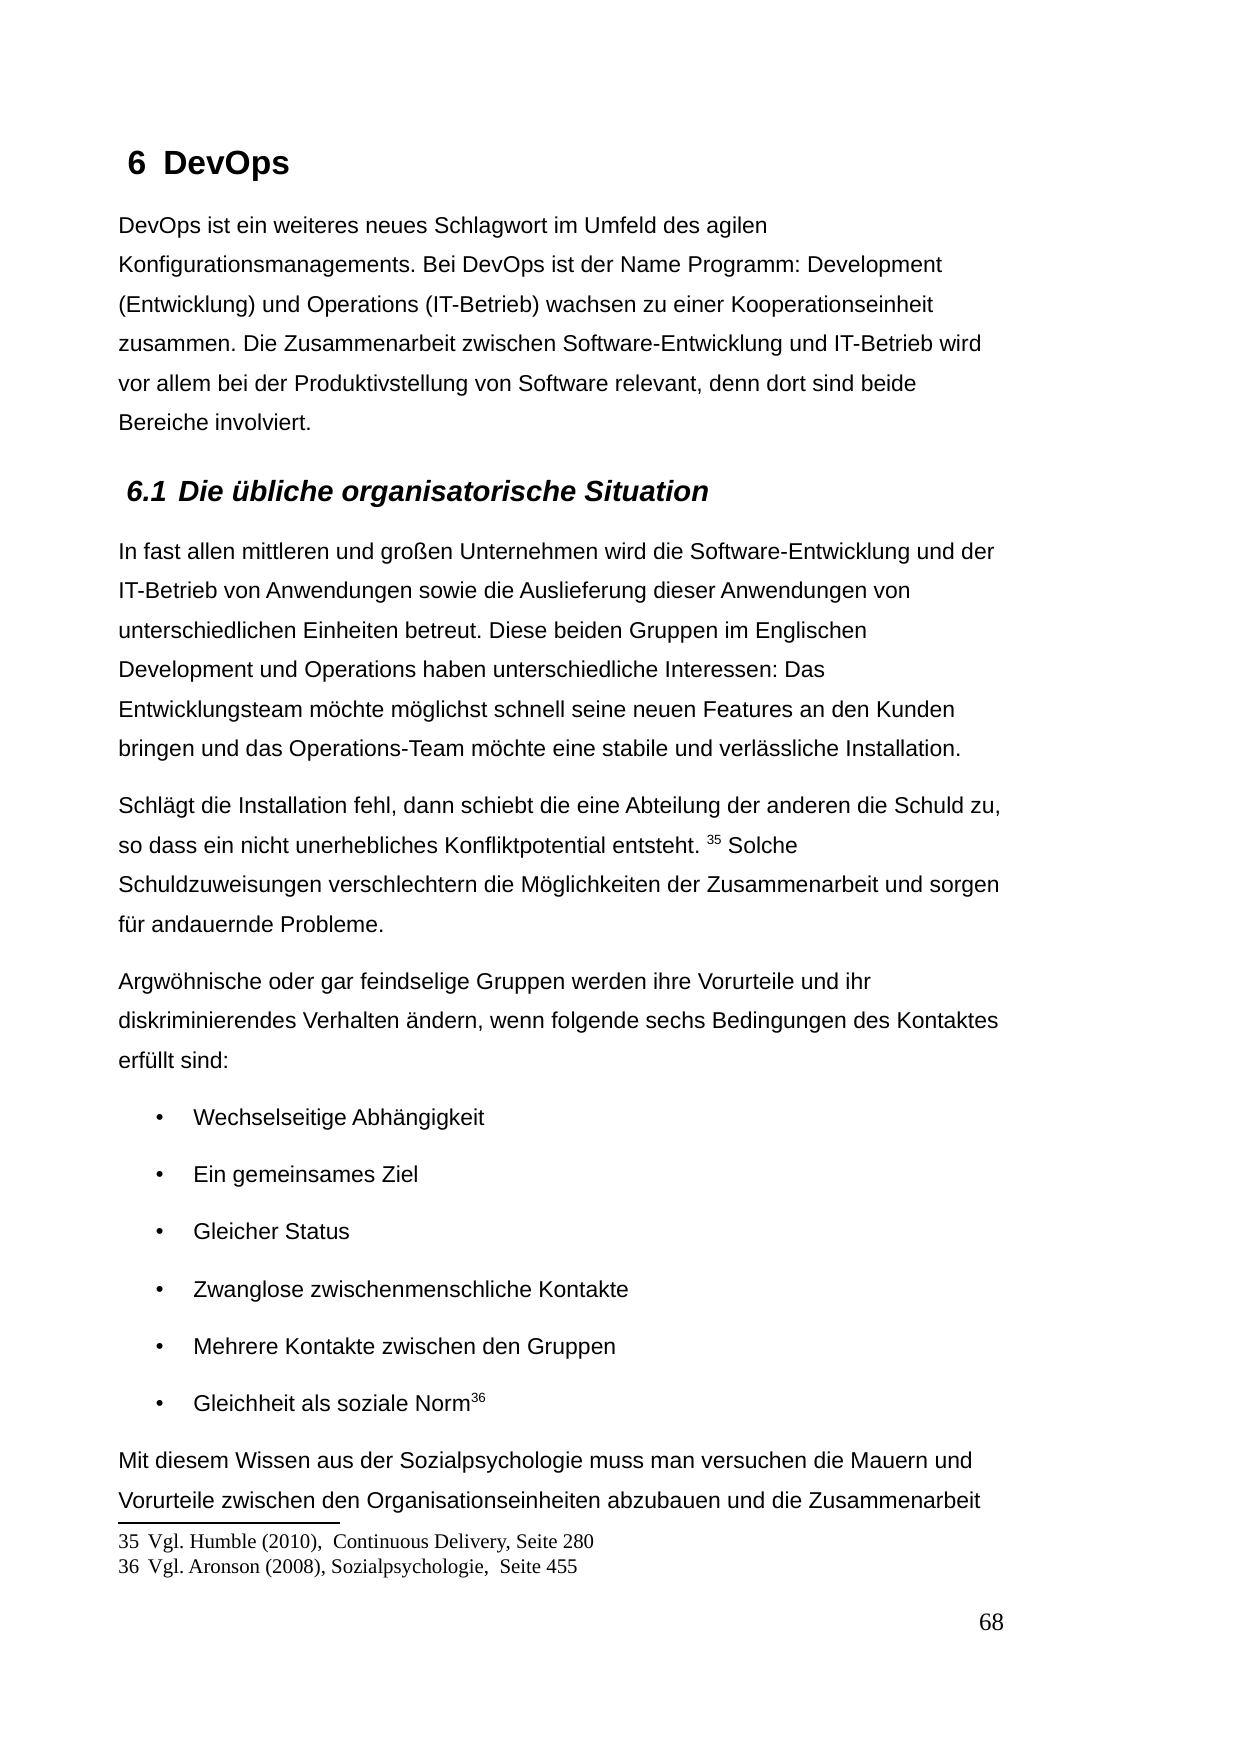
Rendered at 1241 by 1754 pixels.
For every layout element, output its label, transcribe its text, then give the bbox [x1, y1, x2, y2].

list Mehrere Kontakte zwischen den Gruppen [156, 1333, 1004, 1359]
list Zwanglose zwischenmenschliche Kontakte [156, 1276, 1004, 1302]
list Ein gemeinsames Ziel [156, 1161, 1004, 1187]
text Mit diesem Wissen aus der Sozialpsychologie muss man versuchen die Mauern und Vorurteile zwischen den Organisationseinheiten abzubauen und die Zusammenarbeit [118, 1447, 1004, 1513]
subtitle DevOps [118, 143, 1004, 182]
list Gleichheit als soziale Norm [156, 1390, 1004, 1416]
text Schlägt die Installation fehl, dann schiebt die eine Abteilung der anderen die Schuld zu, so dass ein nicht unerhebliches Konfliktpotential entsteht. Solche Schuldzuweisungen verschlechtern die Möglichkeiten der Zusammenarbeit und sorgen für andauernde Probleme. [118, 792, 1004, 937]
list Vgl. Aronson (2008), Sozialpsychologie, Seite 455 [118, 1553, 1004, 1578]
subtitle Die übliche organisatorische Situation [118, 474, 1004, 507]
text DevOps ist ein weiteres neues Schlagwort im Umfeld des agilen Konfigurationsmanagements. Bei DevOps ist der Name Programm: Development (Entwicklung) und Operations (IT-Betrieb) wachsen zu einer Kooperationseinheit zusammen. Die Zusammenarbeit zwischen Software-Entwicklung und IT-Betrieb wird vor allem bei der Produktivstellung von Software relevant, denn dort sind beide Bereiche involviert. [118, 212, 1004, 436]
text Vgl. Humble (2010), Continuous Delivery, Seite 280 [118, 1529, 1004, 1553]
text In fast allen mittleren und großen Unternehmen wird die Software-Entwicklung und der IT-Betrieb von Anwendungen sowie die Auslieferung dieser Anwendungen von unterschiedlichen Einheiten betreut. Diese beiden Gruppen im Englischen Development und Operations haben unterschiedliche Interessen: Das Entwicklungsteam möchte möglichst schnell seine neuen Features an den Kunden bringen und das Operations-Team möchte eine stabile und verlässliche Installation. [118, 538, 1004, 761]
list Wechselseitige Abhängigkeit [156, 1104, 1004, 1130]
text Argwöhnische oder gar feindselige Gruppen werden ihre Vorurteile und ihr diskriminierendes Verhalten ändern, wenn folgende sechs Bedingungen des Kontaktes erfüllt sind: [118, 968, 1004, 1073]
list Gleicher Status [156, 1218, 1004, 1245]
